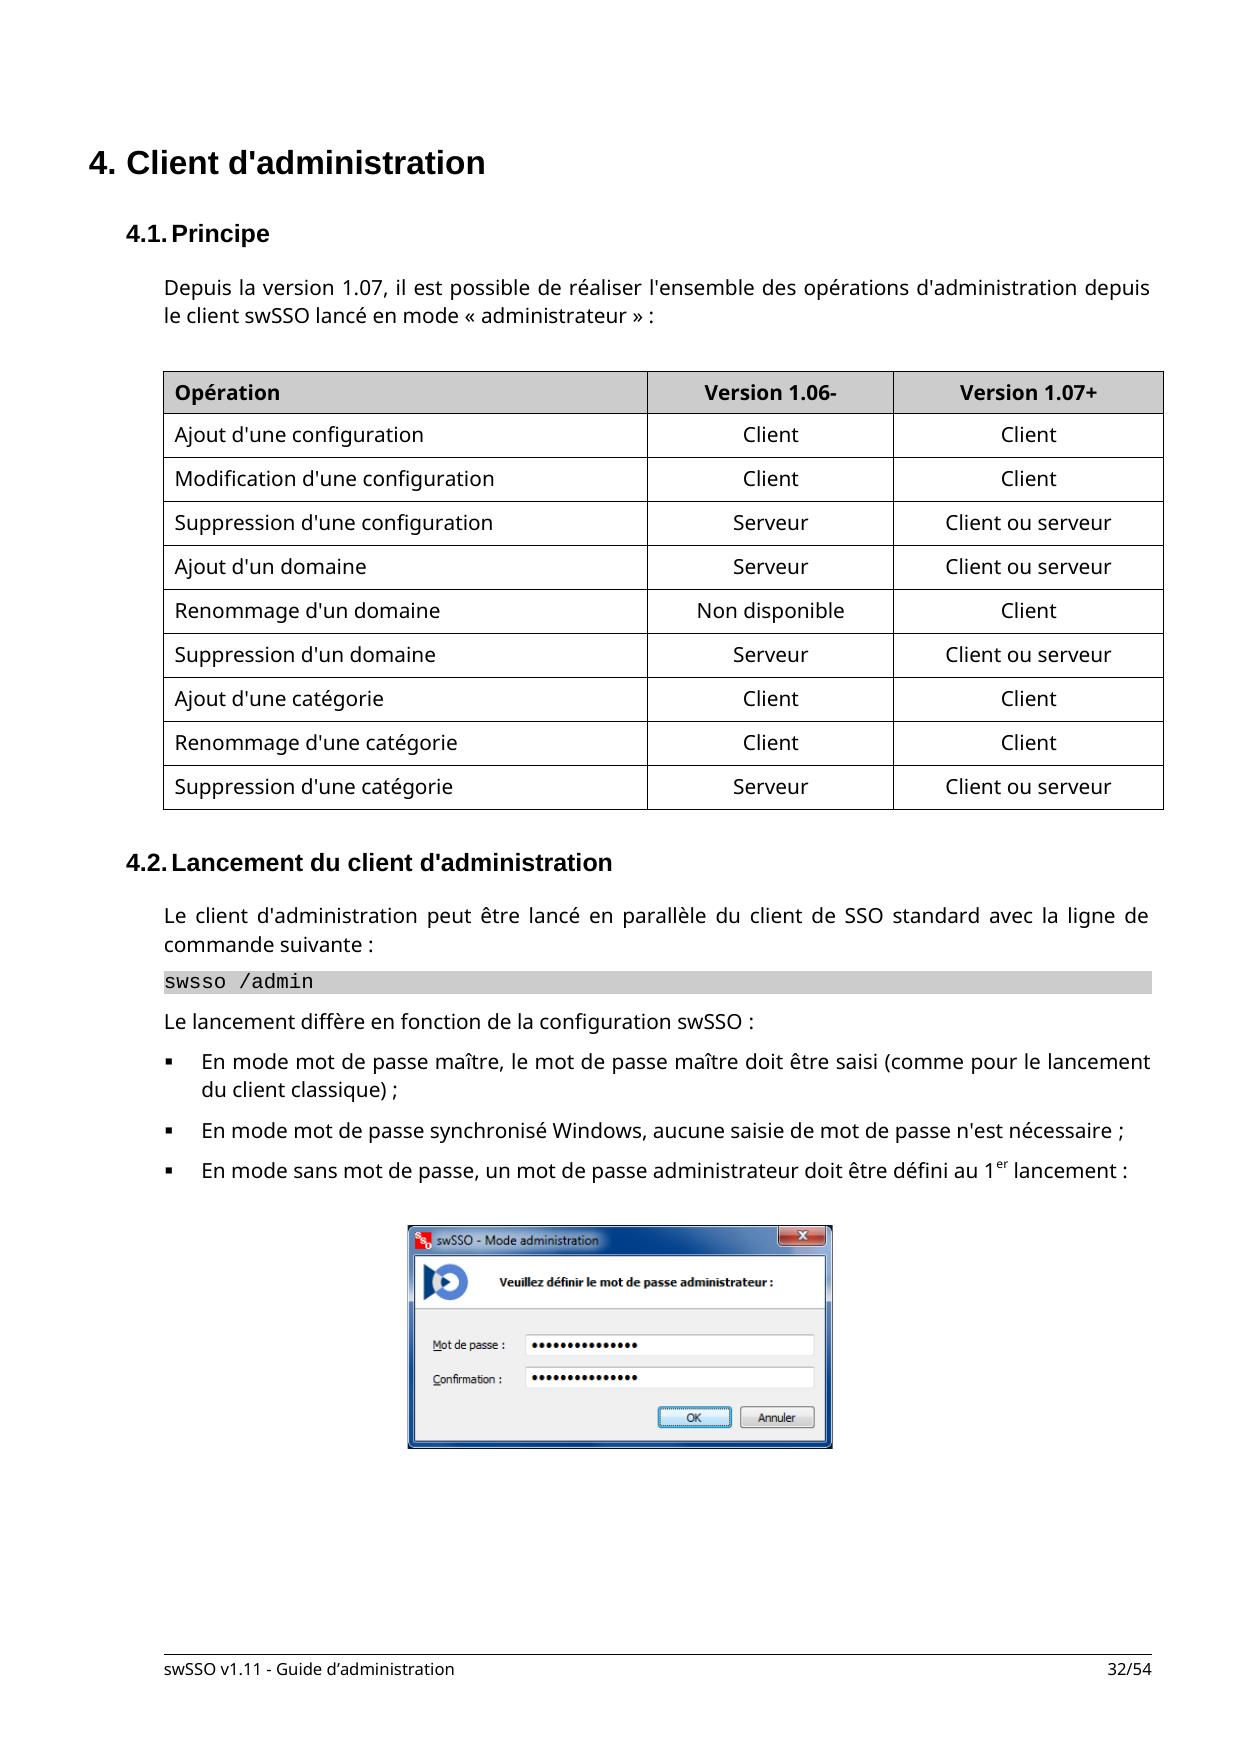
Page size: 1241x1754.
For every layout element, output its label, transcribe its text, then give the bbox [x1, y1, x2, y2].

list En mode sans mot de passe, un mot de passe administrateur doit être défini au 1er lancement : [164, 1156, 1152, 1184]
table_cell Client ou serveur [894, 634, 1163, 677]
table_cell Ajout d'un domaine [164, 546, 647, 589]
table_cell Ajout d'une configuration [164, 414, 647, 457]
table_cell Serveur [648, 502, 893, 545]
list En mode mot de passe synchronisé Windows, aucune saisie de mot de passe n'est nécessaire ; [164, 1116, 1152, 1144]
text Le client d'administration peut être lancé en parallèle du client de SSO standard avec la ligne de commande suivante : [164, 901, 1152, 958]
table_cell Client [648, 414, 893, 457]
list En mode mot de passe maître, le mot de passe maître doit être saisi (comme pour le lancement du client classique) ; [164, 1047, 1152, 1104]
table_header Version 1.06- [648, 372, 893, 413]
table_cell Suppression d'une catégorie [164, 766, 647, 809]
subtitle Principe [126, 219, 1152, 248]
picture [407, 1225, 833, 1449]
table_cell Modification d'une configuration [164, 458, 647, 501]
table_cell Suppression d'un domaine [164, 634, 647, 677]
table_cell Suppression d'une configuration [164, 502, 647, 545]
subtitle Lancement du client d'administration [126, 848, 1152, 876]
table_cell Non disponible [648, 590, 893, 633]
table_header Opération [164, 372, 647, 413]
table_cell Client ou serveur [894, 766, 1163, 809]
text Le lancement diffère en fonction de la configuration swSSO : [164, 1007, 1152, 1035]
text swsso /admin [164, 971, 1152, 994]
table_cell Client [648, 458, 893, 501]
table_cell Client [894, 678, 1163, 721]
table_cell Ajout d'une catégorie [164, 678, 647, 721]
table_cell Renommage d'un domaine [164, 590, 647, 633]
table_cell Client [894, 414, 1163, 457]
table_cell Serveur [648, 634, 893, 677]
subtitle Client d'administration [89, 143, 1152, 182]
table_cell Serveur [648, 546, 893, 589]
text Depuis la version 1.07, il est possible de réaliser l'ensemble des opérations d'administration depuis le client swSSO lancé en mode « administrateur » : [164, 273, 1152, 330]
table_cell Renommage d'une catégorie [164, 722, 647, 765]
table_cell Client ou serveur [894, 502, 1163, 545]
table_cell Client ou serveur [894, 546, 1163, 589]
table_cell Client [648, 678, 893, 721]
table_cell Serveur [648, 766, 893, 809]
table_cell Client [894, 458, 1163, 501]
table_cell Client [648, 722, 893, 765]
table_cell Client [894, 722, 1163, 765]
table_header Version 1.07+ [894, 372, 1163, 413]
table_cell Client [894, 590, 1163, 633]
